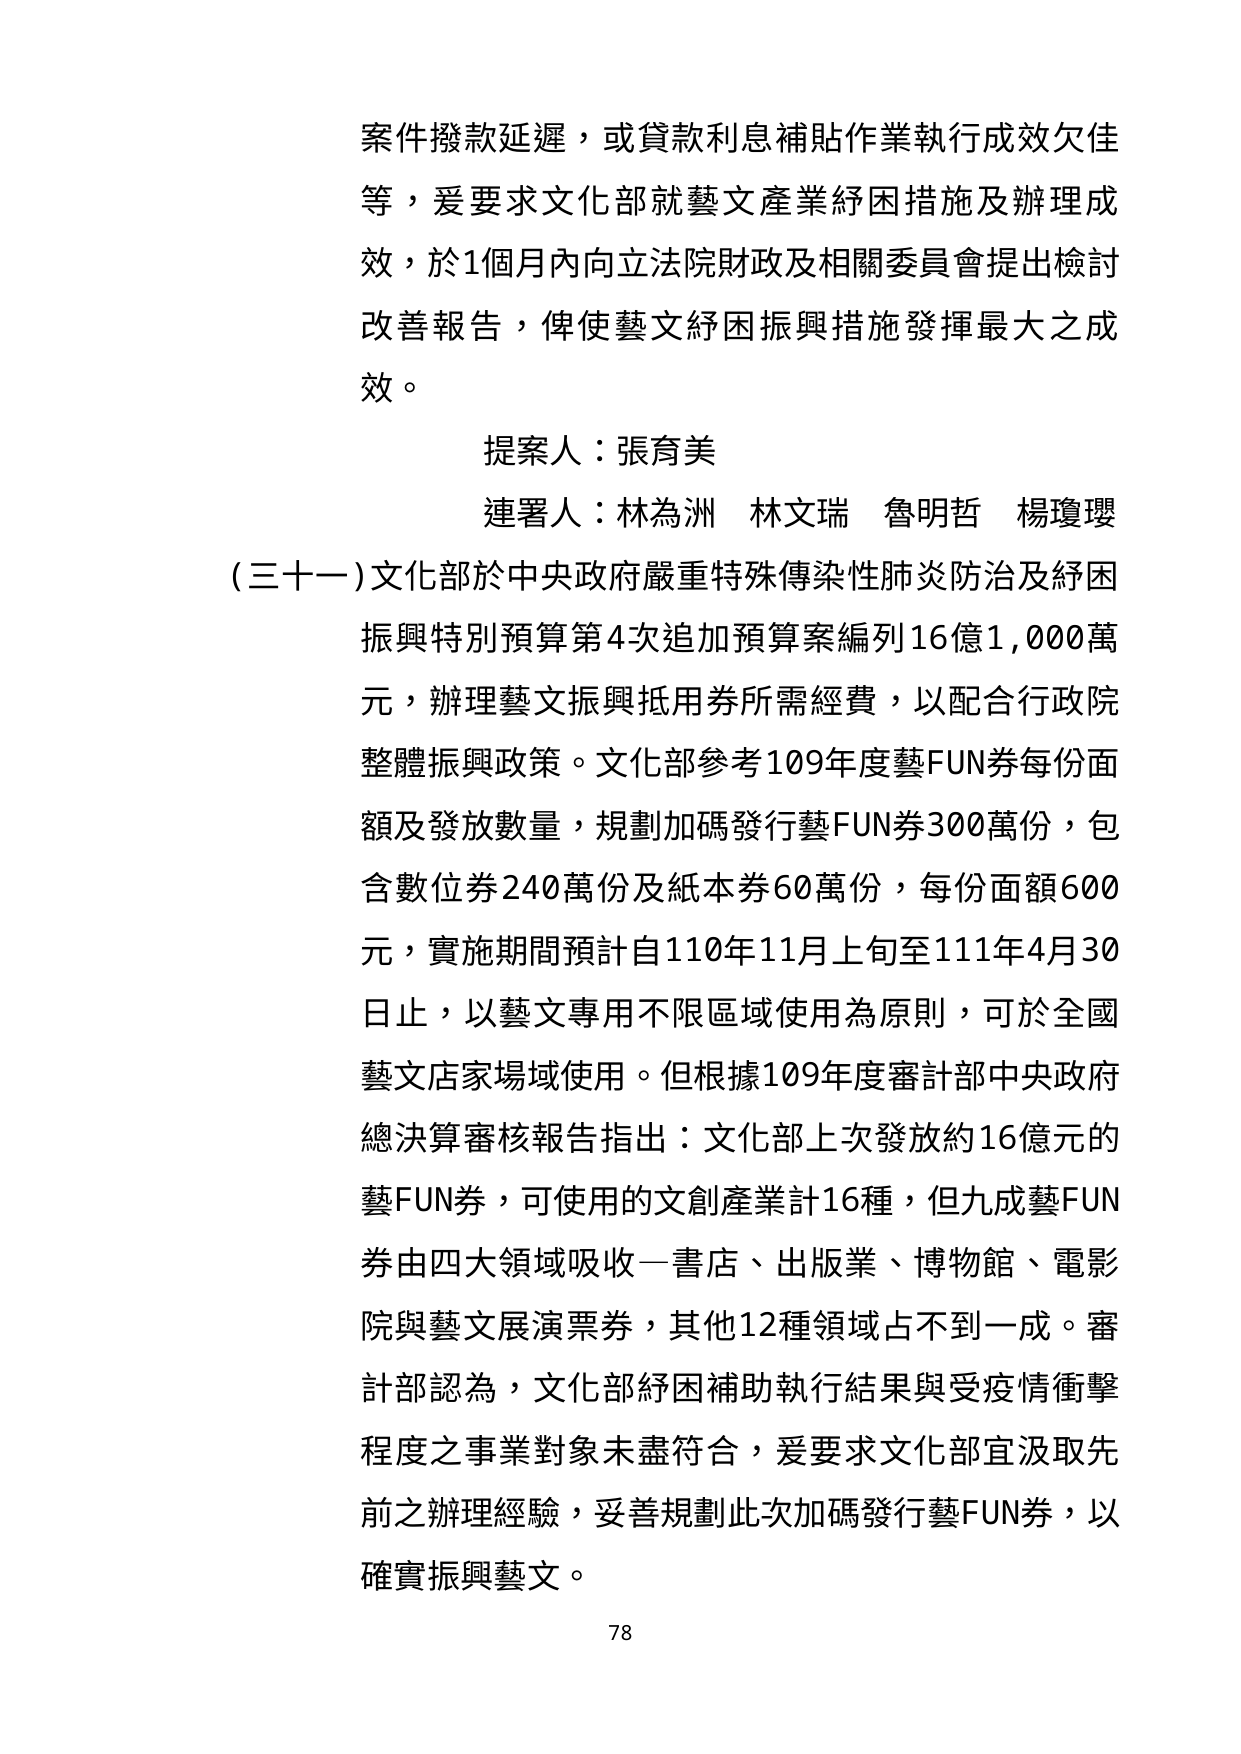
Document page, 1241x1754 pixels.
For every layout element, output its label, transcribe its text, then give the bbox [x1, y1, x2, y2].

text 連署人：林為洲 林文瑞 魯明哲 楊瓊瓔 [483, 469, 1120, 532]
text (三十一)文化部於中央政府嚴重特殊傳染性肺炎防治及紓困振興特別預算第4次追加預算案編列16億1,000萬元，辦理藝文振興抵用券所需經費，以配合行政院整體振興政策。文化部參考109年度藝FUN券每份面額及發放數量，規劃加碼發行藝FUN券300萬份，包含數位券240萬份及紙本券60萬份，每份面額600元，實施期間預計自110年11月上旬至111年4月30日止，以藝文專用不限區域使用為原則，可於全國藝文店家場域使用。但根據109年度審計部中央政府總決算審核報告指出：文化部上次發放約16億元的藝FUN券，可使用的文創產業計16種，但九成藝FUN券由四大領域吸收—書店、出版業、博物館、電影院與藝文展演票券，其他12種領域占不到一成。審計部認為，文化部紓困補助執行結果與受疫情衝擊程度之事業對象未盡符合，爰要求文化部宜汲取先前之辦理經驗，妥善規劃此次加碼發行藝FUN券，以確實振興藝文。 [226, 532, 1120, 1594]
text 提案人：張育美 [483, 407, 1120, 469]
text 案件撥款延遲，或貸款利息補貼作業執行成效欠佳等，爰要求文化部就藝文產業紓困措施及辦理成效，於1個月內向立法院財政及相關委員會提出檢討改善報告，俾使藝文紓困振興措施發揮最大之成效。 [226, 94, 1120, 407]
